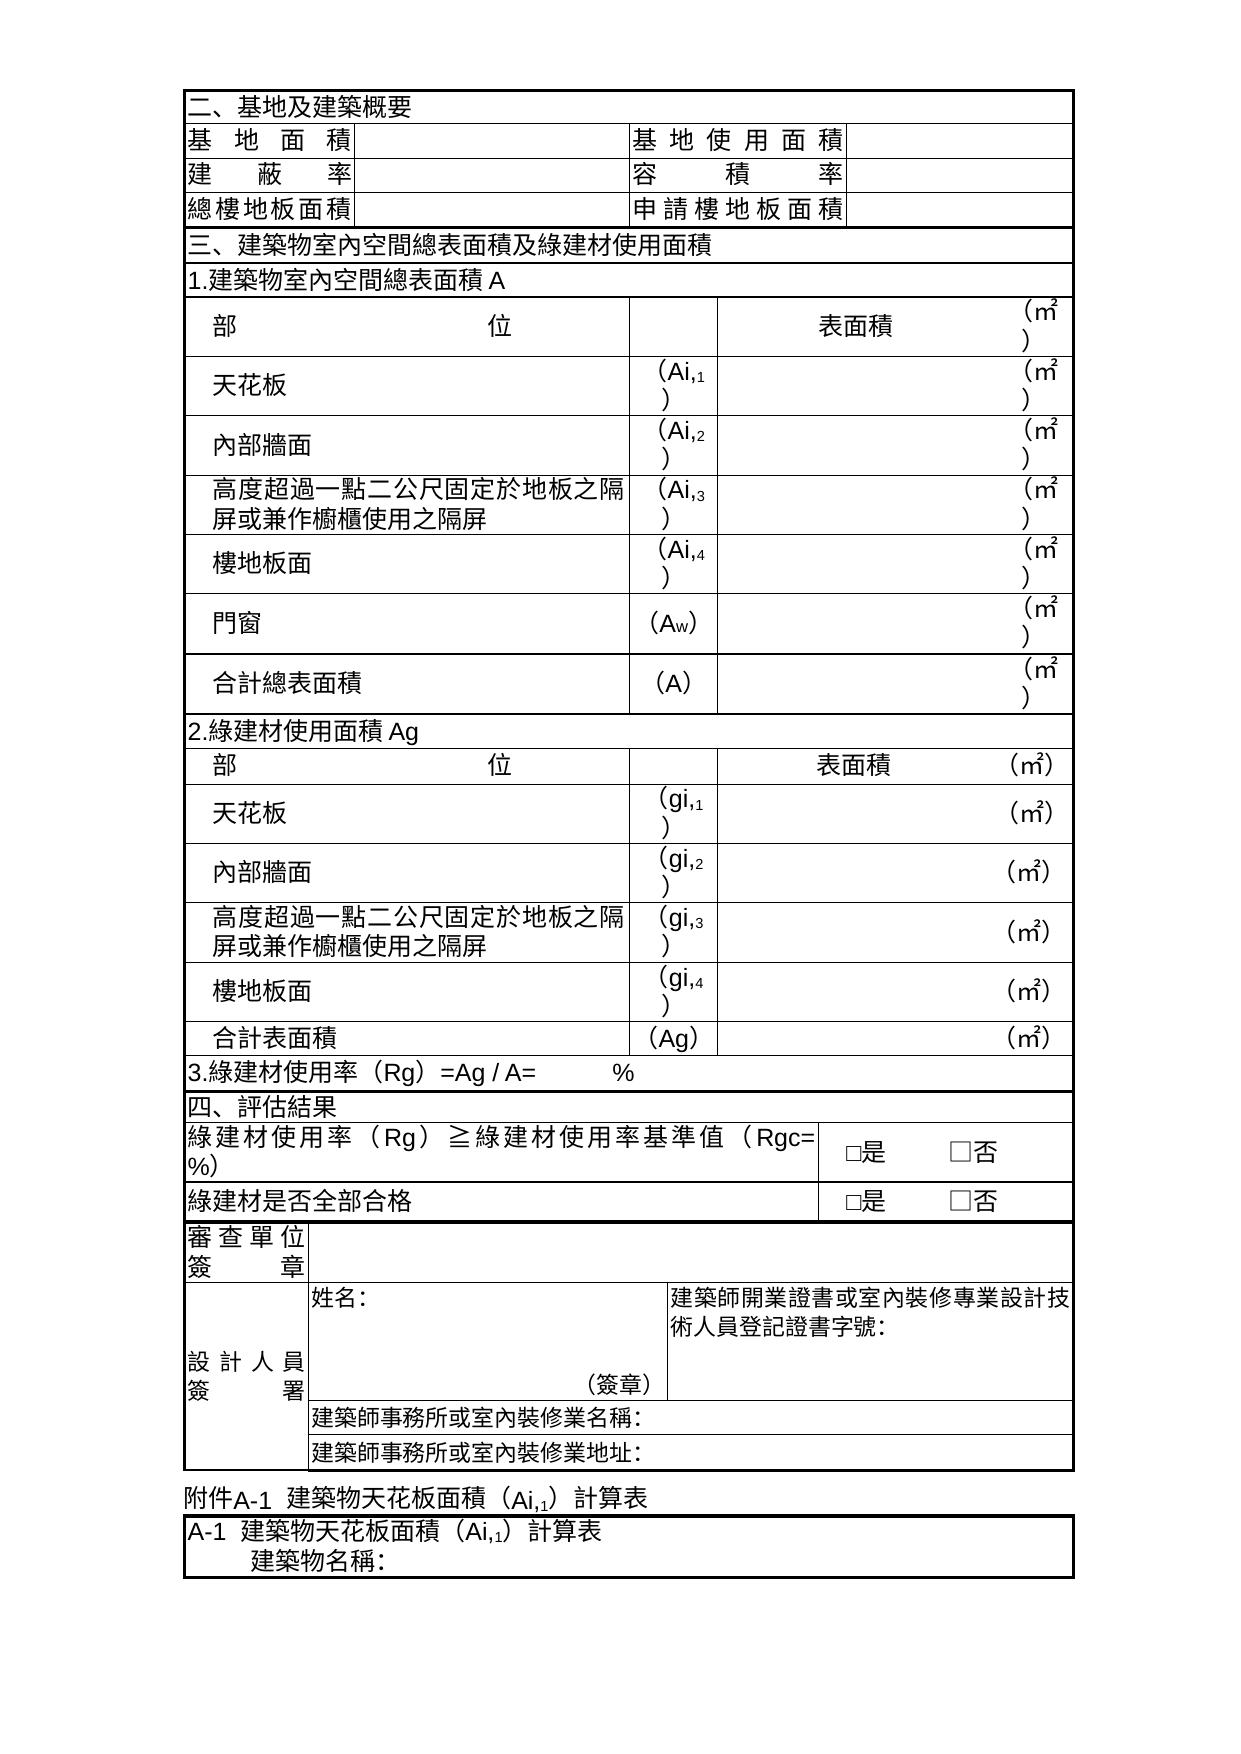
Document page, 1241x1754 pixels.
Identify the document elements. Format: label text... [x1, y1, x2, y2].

table_cell 3.綠建材使用率（Rg）=Ag / A= % [186, 1056, 1072, 1090]
table_cell [718, 476, 994, 534]
table_cell 基地使用面積 [630, 124, 846, 157]
table_cell （㎡） [989, 785, 1072, 843]
table_cell （㎡） [994, 655, 1072, 713]
table_cell 合計總表面積 [186, 655, 629, 713]
table_cell [630, 749, 717, 783]
table_cell （㎡） [994, 535, 1072, 593]
table_cell 綠建材使用率（Rg）≧綠建材使用率基準值（Rgc= %） [186, 1123, 818, 1181]
table_cell 表面積 [718, 298, 994, 356]
table_cell （gi,1） [630, 785, 717, 843]
table_cell 審查單位簽章 [186, 1224, 308, 1282]
table_cell （Ai,4） [630, 535, 717, 593]
table_cell [718, 785, 989, 843]
table_cell （A） [630, 655, 717, 713]
table_cell （Ai,3） [630, 476, 717, 534]
table_cell （㎡） [985, 903, 1072, 962]
table_cell [718, 844, 984, 902]
table_cell [847, 124, 1072, 157]
table_cell 基地面積 [186, 124, 354, 157]
table_cell [309, 1224, 1072, 1282]
table_cell [630, 298, 717, 356]
table_cell 高度超過一點二公尺固定於地板之隔屏或兼作櫥櫃使用之隔屏 [186, 903, 629, 962]
table_cell 建蔽率 [186, 159, 354, 192]
table_cell 申請樓地板面積 [630, 193, 846, 226]
table_cell 部 位 [186, 298, 629, 356]
table_cell [847, 159, 1072, 192]
table_cell （gi,3） [630, 903, 717, 962]
table_cell 樓地板面 [186, 963, 629, 1021]
table_cell （Ai,1） [630, 357, 717, 415]
table_cell 部 位 [186, 749, 629, 783]
table_cell （Ag） [630, 1022, 717, 1055]
table_cell 2.綠建材使用面積Ag [186, 715, 1072, 747]
table_cell （㎡） [985, 844, 1072, 902]
table_cell 三、建築物室內空間總表面積及綠建材使用面積 [186, 229, 1072, 262]
table_cell [355, 193, 629, 226]
table_cell 天花板 [186, 785, 629, 843]
table_cell （㎡） [994, 298, 1072, 356]
table_cell [718, 655, 994, 713]
table_cell □是 □否 [819, 1123, 1072, 1181]
table_cell [718, 963, 984, 1021]
table_cell （gi,2） [630, 844, 717, 902]
table_cell 門窗 [186, 594, 629, 653]
table_cell （㎡） [994, 594, 1072, 653]
table_header A-1 建築物天花板面積（Ai,1）計算表 建築物名稱： [186, 1518, 1072, 1576]
table_cell [847, 193, 1072, 226]
table_cell 樓地板面 [186, 535, 629, 593]
table_cell 總樓地板面積 [186, 193, 354, 226]
table_cell 合計表面積 [186, 1022, 629, 1055]
table_cell [718, 535, 994, 593]
table_cell （㎡） [994, 476, 1072, 534]
table_cell 內部牆面 [186, 844, 629, 902]
table_cell [355, 124, 629, 157]
table_cell （gi,4） [630, 963, 717, 1021]
table_cell 四、評估結果 [186, 1093, 1072, 1122]
table_cell 天花板 [186, 357, 629, 415]
table_cell 高度超過一點二公尺固定於地板之隔屏或兼作櫥櫃使用之隔屏 [186, 476, 629, 534]
table_cell 設計人員 簽署 [186, 1283, 308, 1469]
table_cell （㎡） [994, 416, 1072, 474]
table_cell □是 □否 [819, 1183, 1072, 1220]
table_cell 表面積 [718, 749, 989, 783]
table_cell 1.建築物室內空間總表面積A [186, 264, 1072, 296]
table_cell 建築師開業證書或室內裝修專業設計技術人員登記證書字號： [668, 1283, 1072, 1399]
table_cell （㎡） [989, 749, 1072, 783]
table_cell [355, 159, 629, 192]
text 附件A-1 建築物天花板面積（Ai,1）計算表 [183, 1478, 1057, 1514]
table_cell 容積率 [630, 159, 846, 192]
table_cell （Aw） [630, 594, 717, 653]
table_cell [718, 594, 994, 653]
table_cell （㎡） [985, 963, 1072, 1021]
table_cell （㎡） [994, 357, 1072, 415]
table_cell 綠建材是否全部合格 [186, 1183, 818, 1220]
table_cell 建築師事務所或室內裝修業地址： [309, 1435, 1072, 1469]
table_cell [718, 357, 994, 415]
table_cell [718, 416, 994, 474]
table_cell （㎡） [985, 1022, 1072, 1055]
table_cell 二、基地及建築概要 [186, 92, 1072, 123]
table_cell 姓名： （簽章） [309, 1283, 667, 1399]
table_cell （Ai,2） [630, 416, 717, 474]
table_cell [718, 903, 984, 962]
table_cell 建築師事務所或室內裝修業名稱： [309, 1401, 1072, 1434]
table_cell 內部牆面 [186, 416, 629, 474]
table_cell [718, 1022, 984, 1055]
